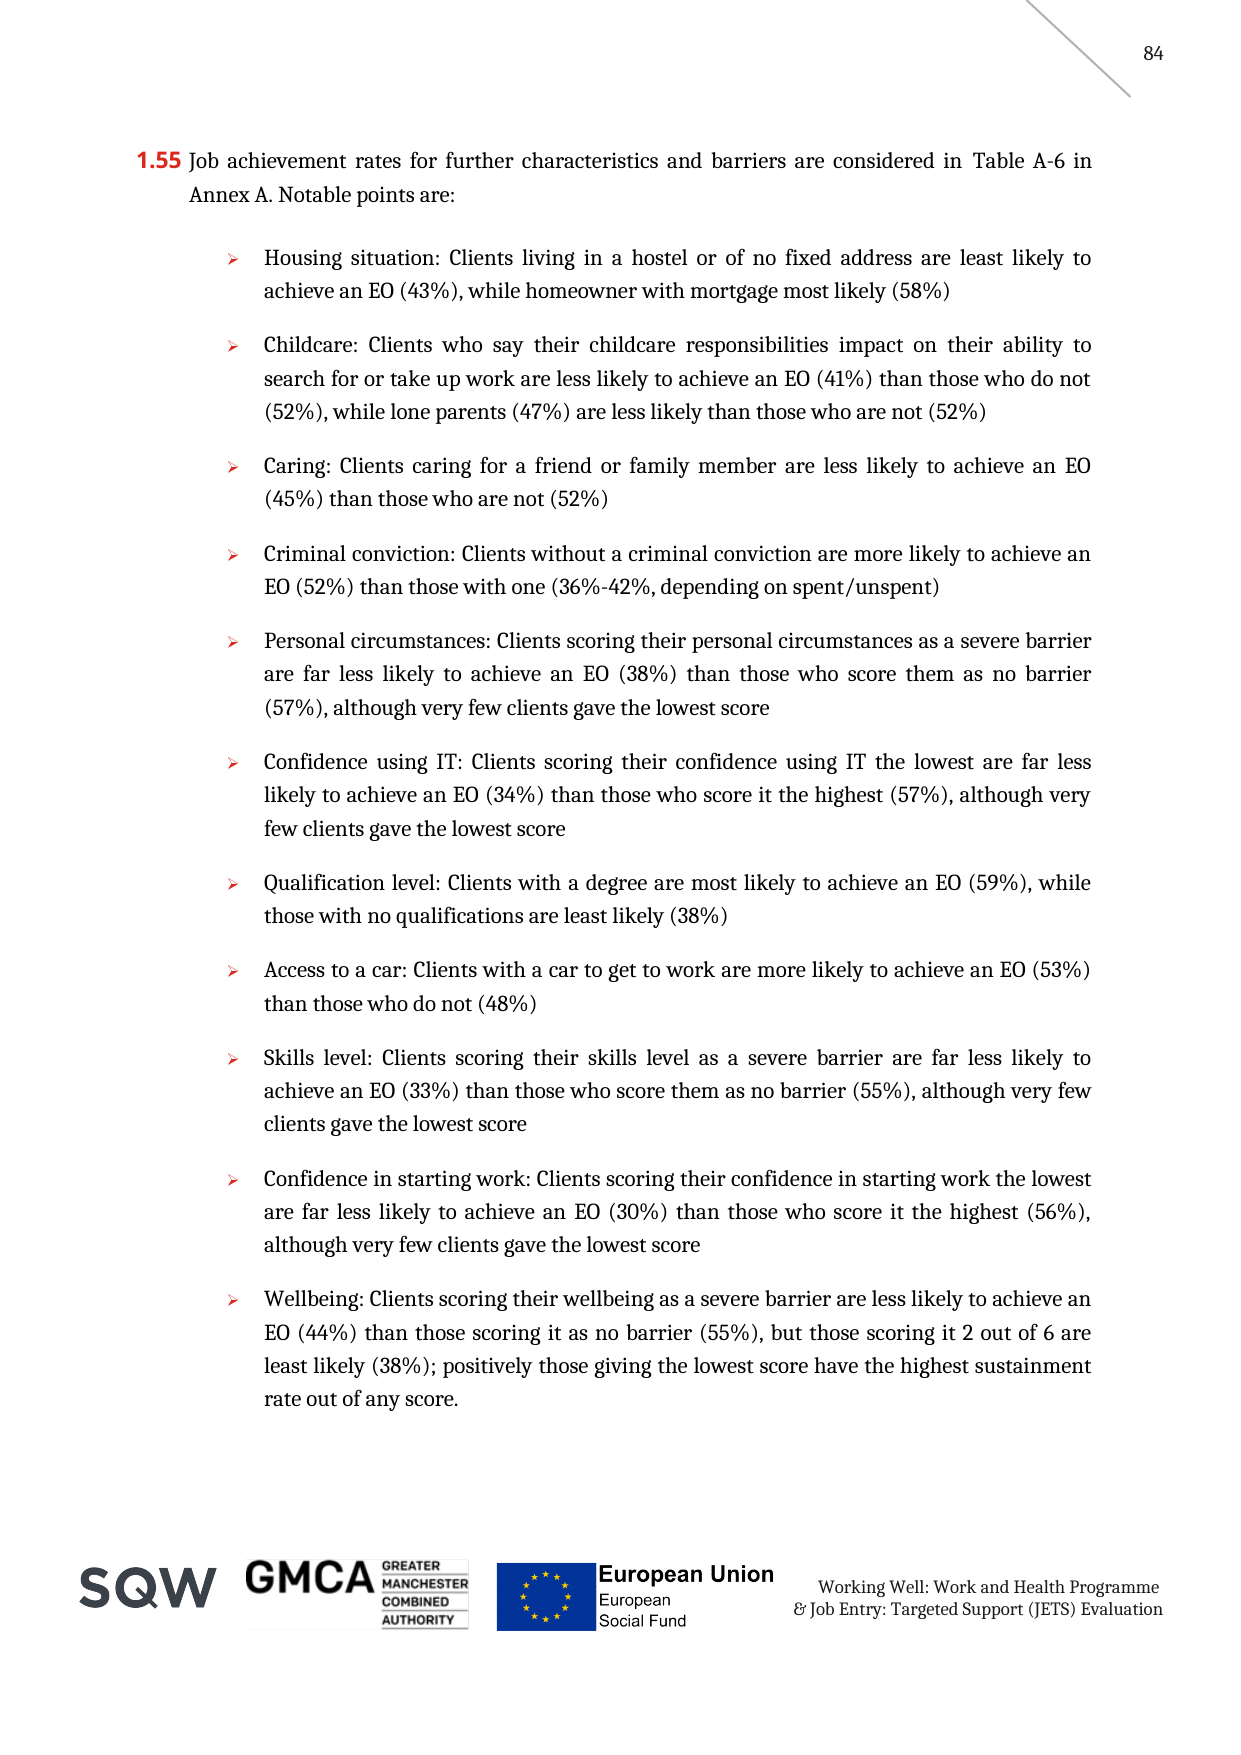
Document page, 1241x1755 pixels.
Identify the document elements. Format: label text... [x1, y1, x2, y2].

list Childcare: Clients who say their childcare responsibilities impact on their ability to search for or take up work are less likely to achieve an EO (41%) than those who do not (52%), while lone parents (47%) are less likely than those who are not (52%) [226, 325, 1093, 425]
list Job achievement rates for further characteristics and barriers are considered in Table A-6 in Annex A. Notable points are: [136, 142, 1093, 208]
list Confidence in starting work: Clients scoring their confidence in starting work the lowest are far less likely to achieve an EO (30%) than those who score it the highest (56%), although very few clients gave the lowest score [226, 1158, 1093, 1258]
list Qualification level: Clients with a degree are most likely to achieve an EO (59%), while those with no qualifications are least likely (38%) [226, 863, 1093, 929]
list Housing situation: Clients living in a hostel or of no fixed address are least likely to achieve an EO (43%), while homeowner with mortgage most likely (58%) [226, 238, 1093, 304]
list Criminal conviction: Clients without a criminal conviction are more likely to achieve an EO (52%) than those with one (36%-42%, depending on spent/unspent) [226, 533, 1093, 600]
list Personal circumstances: Clients scoring their personal circumstances as a severe barrier are far less likely to achieve an EO (38%) than those who score them as no barrier (57%), although very few clients gave the lowest score [226, 621, 1093, 721]
list Skills level: Clients scoring their skills level as a severe barrier are far less likely to achieve an EO (33%) than those who score them as no barrier (55%), although very few clients gave the lowest score [226, 1038, 1093, 1138]
list Caring: Clients caring for a friend or family member are less likely to achieve an EO (45%) than those who are not (52%) [226, 446, 1093, 513]
list Confidence using IT: Clients scoring their confidence using IT the lowest are far less likely to achieve an EO (34%) than those who score it the highest (57%), although very few clients gave the lowest score [226, 742, 1093, 842]
list Wellbeing: Clients scoring their wellbeing as a severe barrier are less likely to achieve an EO (44%) than those scoring it as no barrier (55%), but those scoring it 2 out of 6 are least likely (38%); positively those giving the lowest score have the highest sustainment rate out of any score. [226, 1279, 1093, 1413]
list Access to a car: Clients with a car to get to work are more likely to achieve an EO (53%) than those who do not (48%) [226, 950, 1093, 1017]
